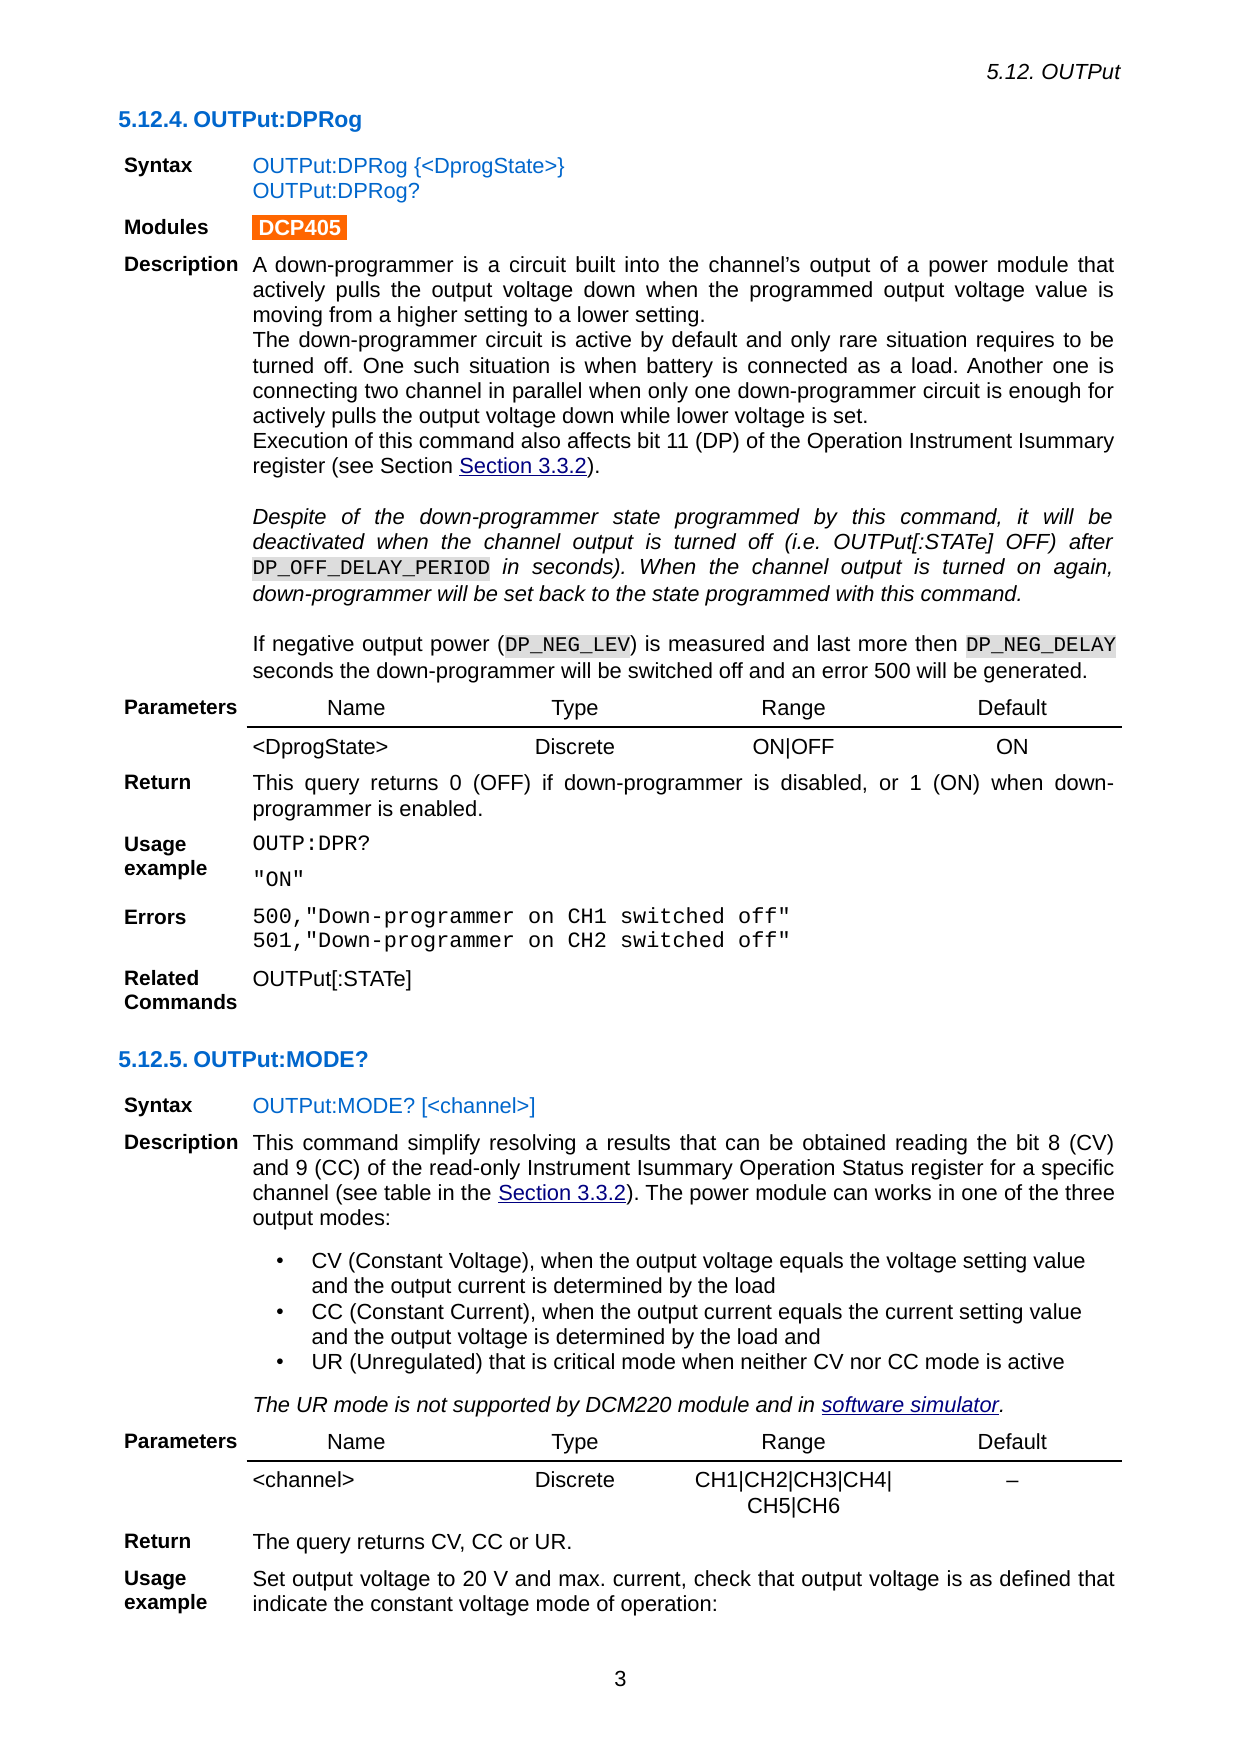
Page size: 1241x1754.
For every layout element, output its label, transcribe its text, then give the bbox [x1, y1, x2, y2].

table_cell Default [903, 1423, 1122, 1459]
table_cell Modules [118, 209, 247, 246]
table_cell OUTP:DPR? "ON" [247, 826, 1122, 899]
table_header Syntax [118, 148, 247, 209]
table_cell Parameters [118, 689, 247, 764]
table_cell Usage example [118, 826, 247, 899]
table_cell Description [118, 1124, 247, 1423]
table_header OUTPut:DPRog {<DprogState>} OUTPut:DPRog? [247, 148, 1122, 209]
table_cell This query returns 0 (OFF) if down-programmer is disabled, or 1 (ON) when down-programmer is enabled. [247, 765, 1122, 826]
table_cell Discrete [465, 728, 684, 764]
table_cell A down-programmer is a circuit built into the channel’s output of a power module that actively pulls the output voltage down when the programmed output voltage value is moving from a higher setting to a lower setting. The down-programmer circuit is active by default and only rare situation requires to be turned off. One such situation is when battery is connected as a load. Another one is connecting two channel in parallel when only one down-programmer circuit is enough for actively pulls the output voltage down while lower voltage is set. Execution of this command also affects bit 11 (DP) of the Operation Instrument Isummary register (see Section Section 3.3.2). Despite of the down-programmer state programmed by this command, it will be deactivated when the channel output is turned off (i.e. OUTPut[:STATe] OFF) after DP_OFF_DELAY_PERIOD in seconds). When the channel output is turned on again, down-programmer will be set back to the state programmed with this command. If negative output power (DP_NEG_LEV) is measured and last more then DP_NEG_DELAY seconds the down-programmer will be switched off and an error 500 will be generated. [247, 246, 1122, 689]
table_cell Usage example [118, 1560, 247, 1622]
table_header Syntax [118, 1087, 247, 1124]
table_cell ON [903, 728, 1122, 764]
table_cell Range [684, 1423, 903, 1459]
table_cell <DprogState> [247, 728, 465, 764]
table_cell DCP405 [247, 209, 1122, 246]
table_cell <channel> [247, 1462, 465, 1523]
subtitle OUTPut:DPRog [118, 106, 1122, 133]
table_cell Return [118, 1524, 247, 1560]
table_cell Default [903, 689, 1122, 726]
table_cell Description [118, 246, 247, 689]
subtitle OUTPut:MODE? [118, 1046, 1122, 1072]
table_cell OUTPut[:STATe] [247, 960, 1122, 1019]
table_cell This command simplify resolving a results that can be obtained reading the bit 8 (CV) and 9 (CC) of the read-only Instrument Isummary Operation Status register for a specific channel (see table in the Section 3.3.2). The power module can works in one of the three output modes: CV (Constant Voltage), when the output voltage equals the voltage setting value and the output current is determined by the load CC (Constant Current), when the output current equals the current setting value and the output voltage is determined by the load and UR (Unregulated) that is critical mode when neither CV nor CC mode is active The UR mode is not supported by DCM220 module and in software simulator. [247, 1124, 1122, 1423]
table_cell Type [465, 1423, 684, 1459]
table_cell 500,"Down-programmer on CH1 switched off" 501,"Down-programmer on CH2 switched off" [247, 899, 1122, 960]
table_cell ON|OFF [684, 728, 903, 764]
table_cell Name [247, 689, 465, 726]
table_cell Errors [118, 899, 247, 960]
table_cell Range [684, 689, 903, 726]
table_header OUTPut:MODE? [<channel>] [247, 1087, 1122, 1124]
table_cell Set output voltage to 20 V and max. current, check that output voltage is as defined that indicate the constant voltage mode of operation: [247, 1560, 1122, 1622]
table_cell Related Commands [118, 960, 247, 1019]
table_cell CH1|CH2|CH3|CH4|CH5|CH6 [684, 1462, 903, 1523]
table_cell Return [118, 765, 247, 826]
table_cell Discrete [465, 1462, 684, 1523]
table_cell Name [247, 1423, 465, 1459]
table_cell Parameters [118, 1423, 247, 1523]
table_cell The query returns CV, CC or UR. [247, 1524, 1122, 1560]
table_cell – [903, 1462, 1122, 1523]
table_cell Type [465, 689, 684, 726]
